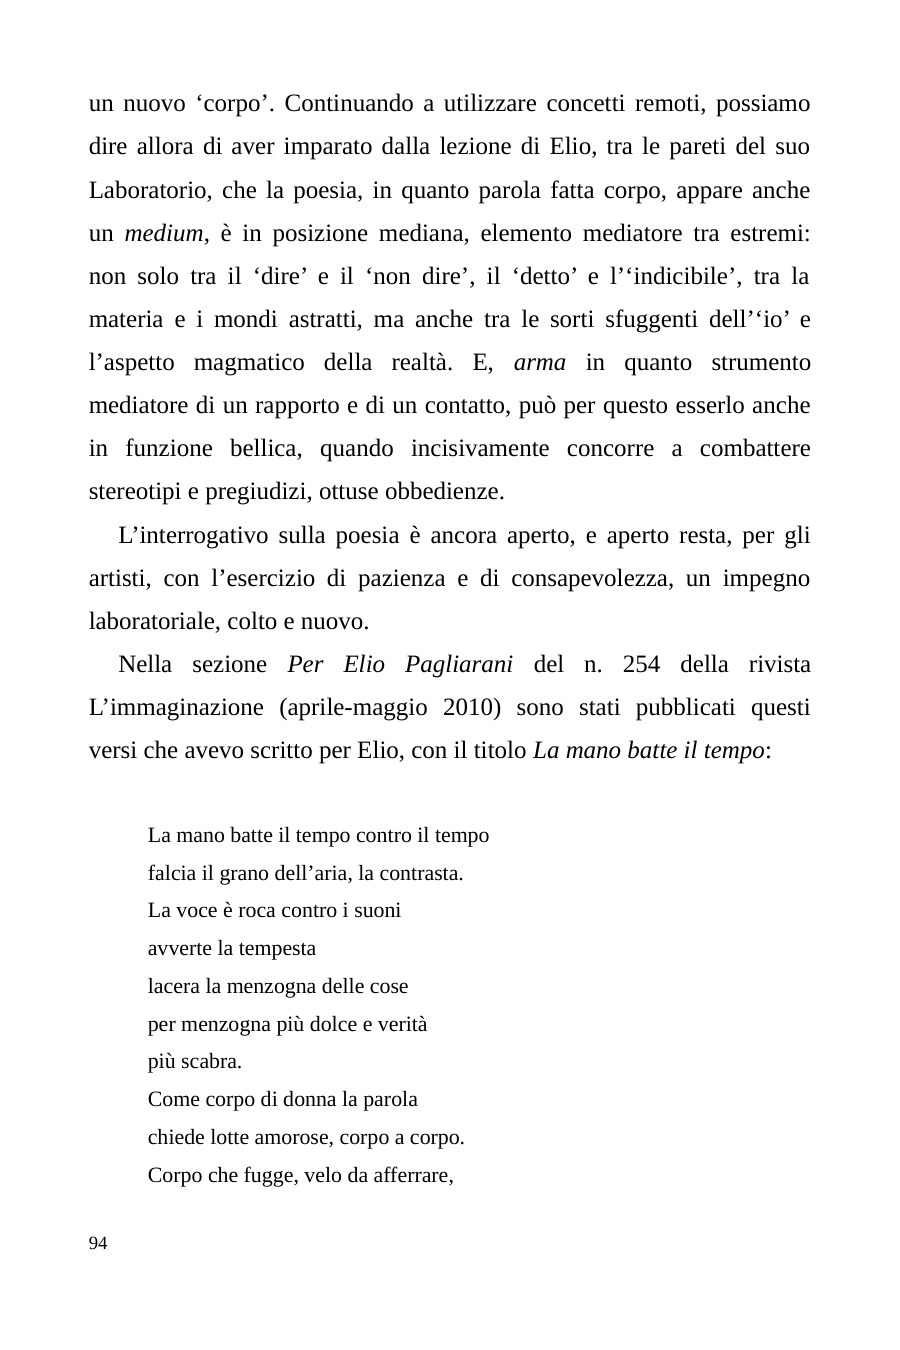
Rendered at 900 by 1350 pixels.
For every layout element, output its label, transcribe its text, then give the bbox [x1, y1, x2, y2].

text L’interrogativo sulla poesia è ancora aperto, e aperto resta, per gli artisti, con l’esercizio di pazienza e di consapevolezza, un impegno laboratoriale, colto e nuovo. [88, 520, 811, 635]
text Nella sezione Per Elio Pagliarani del n. 254 della rivista L’immaginazione (aprile-maggio 2010) sono stati pubblicati questi versi che avevo scritto per Elio, con il titolo La mano batte il tempo: [88, 649, 811, 764]
text Come corpo di donna la parola [148, 1086, 752, 1112]
text Corpo che fugge, velo da afferrare, [148, 1162, 752, 1187]
text La voce è roca contro i suoni [148, 897, 752, 922]
text un nuovo ‘corpo’. Continuando a utilizzare concetti remoti, possiamo dire allora di aver imparato dalla lezione di Elio, tra le pareti del suo Laboratorio, che la poesia, in quanto parola fatta corpo, appare anche un medium, è in posizione mediana, elemento mediatore tra estremi: non solo tra il ‘dire’ e il ‘non dire’, il ‘detto’ e l’‘indicibile’, tra la materia e i mondi astratti, ma anche tra le sorti sfuggenti dell’‘io’ e l’aspetto magmatico della realtà. E, arma in quanto strumento mediatore di un rapporto e di un contatto, può per questo esserlo anche in funzione bellica, quando incisivamente concorre a combattere stereotipi e pregiudizi, ottuse obbedienze. [88, 88, 811, 505]
text chiede lotte amorose, corpo a corpo. [148, 1124, 752, 1149]
text falcia il grano dell’aria, la contrasta. [148, 859, 752, 885]
text più scabra. [148, 1048, 752, 1074]
text lacera la menzogna delle cose [148, 973, 752, 998]
text La mano batte il tempo contro il tempo [148, 822, 752, 847]
text avverte la tempesta [148, 935, 752, 960]
text per menzogna più dolce e verità [148, 1011, 752, 1036]
